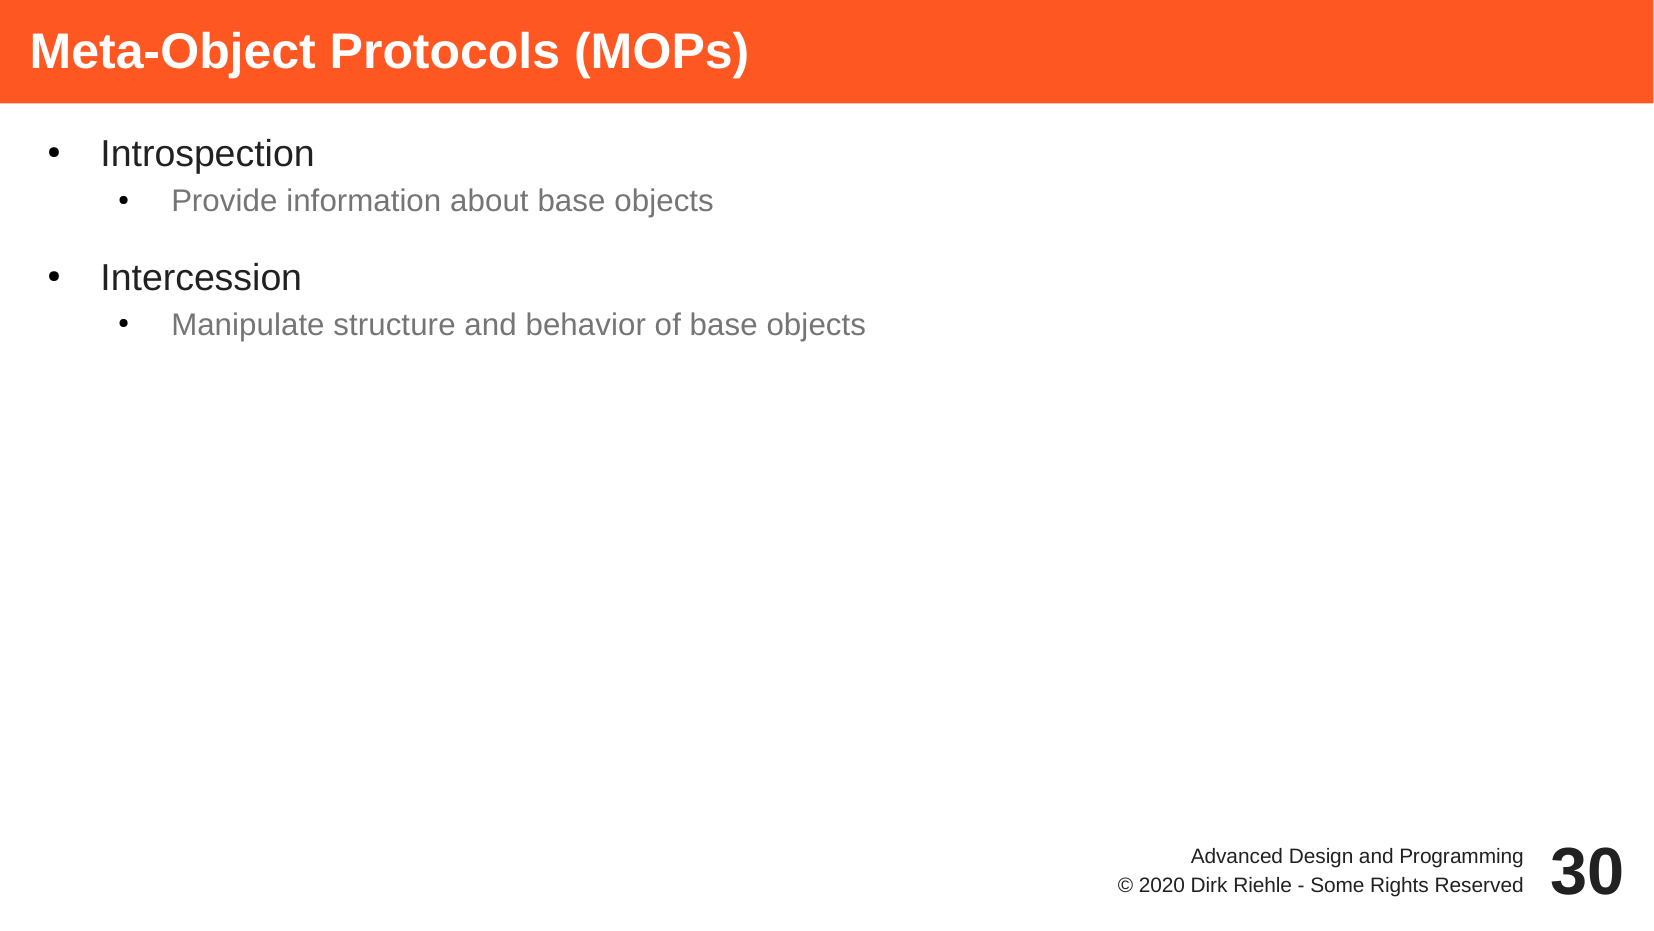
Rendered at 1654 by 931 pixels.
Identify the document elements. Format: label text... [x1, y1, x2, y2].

title Meta-Object Protocols (MOPs) [0, 0, 1654, 104]
list Introspection Provide information about base objects Intercession Manipulate structure and behavior of base objects [29, 132, 1625, 813]
